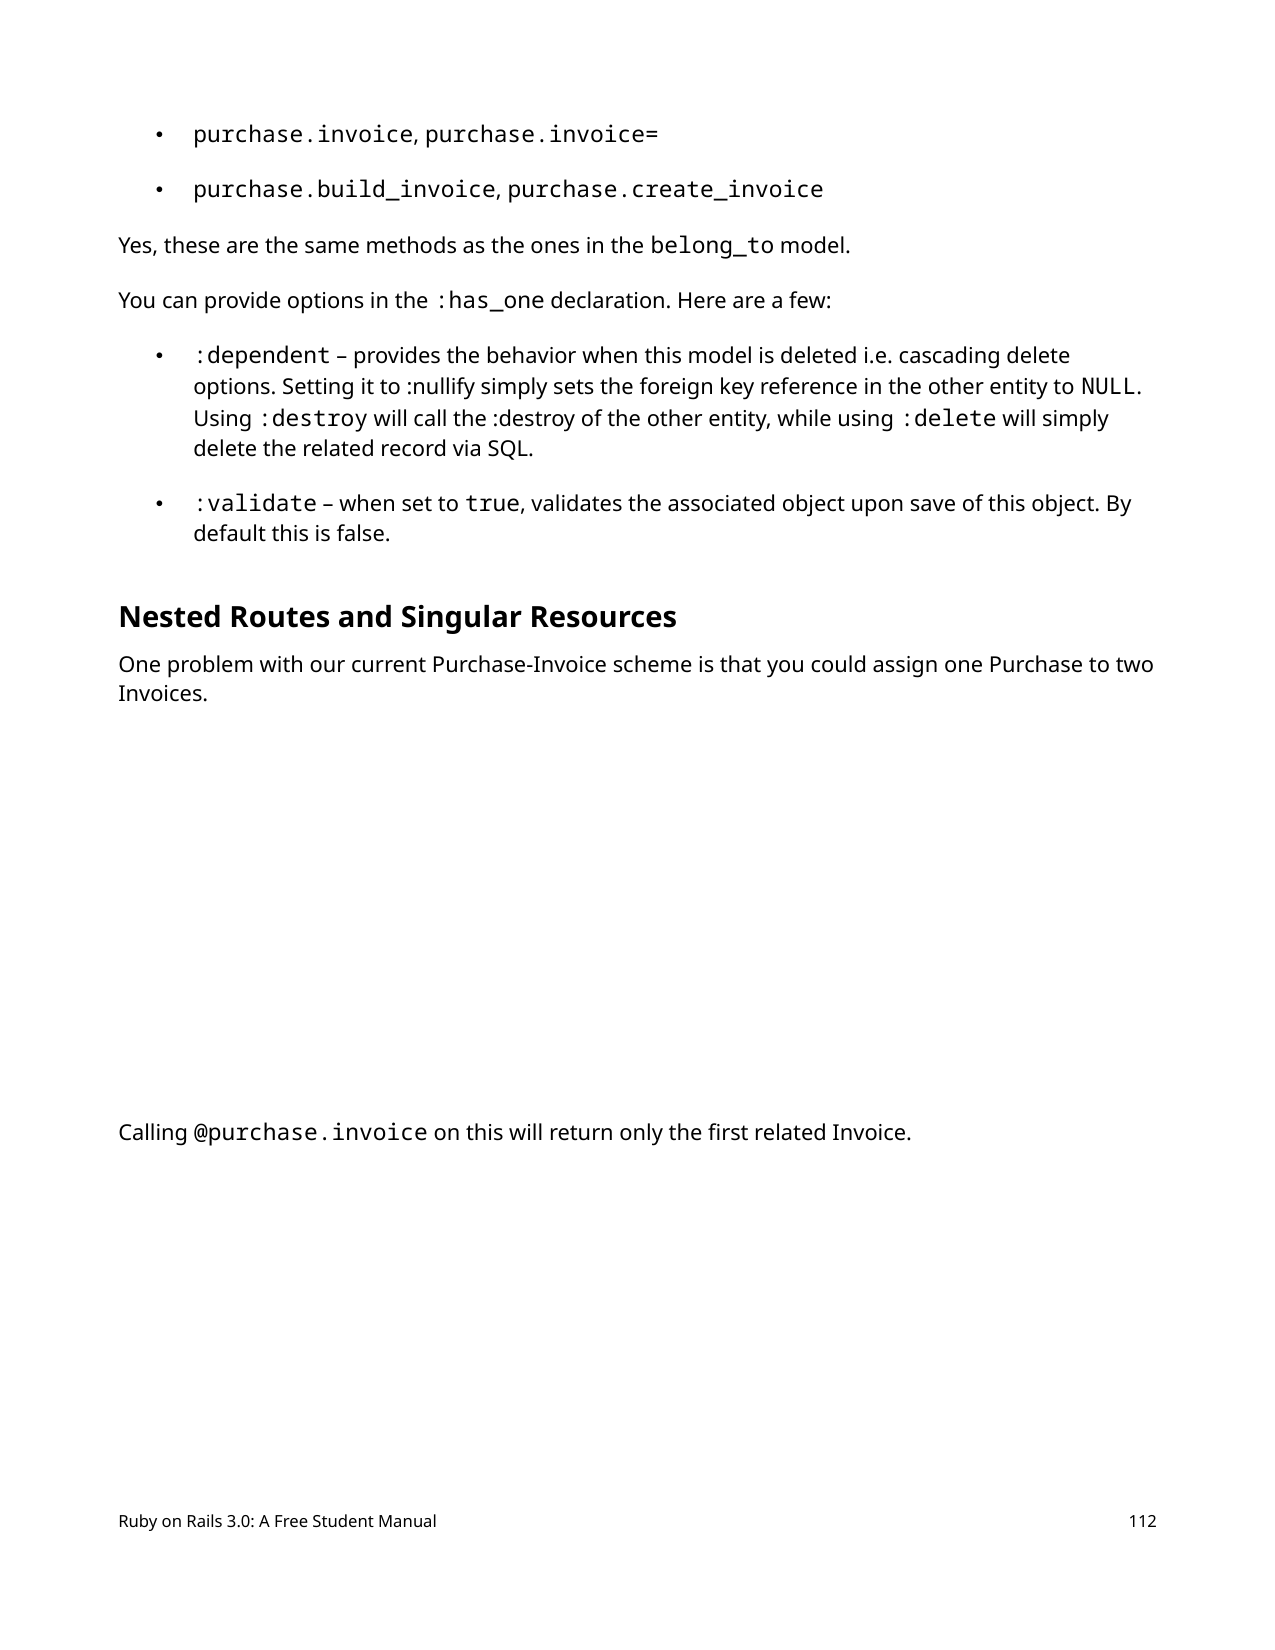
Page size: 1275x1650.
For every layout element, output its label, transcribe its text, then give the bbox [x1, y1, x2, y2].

list purchase.build_invoice, purchase.create_invoice [156, 173, 1157, 204]
text One problem with our current Purchase-Invoice scheme is that you could assign one Purchase to two Invoices. [118, 649, 1157, 708]
text You can provide options in the :has_one declaration. Here are a few: [118, 284, 1157, 315]
list :validate – when set to true, validates the associated object upon save of this object. By default this is false. [156, 486, 1157, 547]
list purchase.invoice, purchase.invoice= [156, 118, 1157, 149]
list :dependent – provides the behavior when this model is deleted i.e. cascading delete options. Setting it to :nullify simply sets the foreign key reference in the other entity to NULL. Using :destroy will call the :destroy of the other entity, while using :delete will simply delete the related record via SQL. [156, 339, 1157, 462]
text Yes, these are the same methods as the ones in the belong_to model. [118, 228, 1157, 260]
subtitle Nested Routes and Singular Resources [118, 596, 1157, 636]
text Calling @purchase.invoice on this will return only the first related Invoice. [118, 1116, 1157, 1147]
